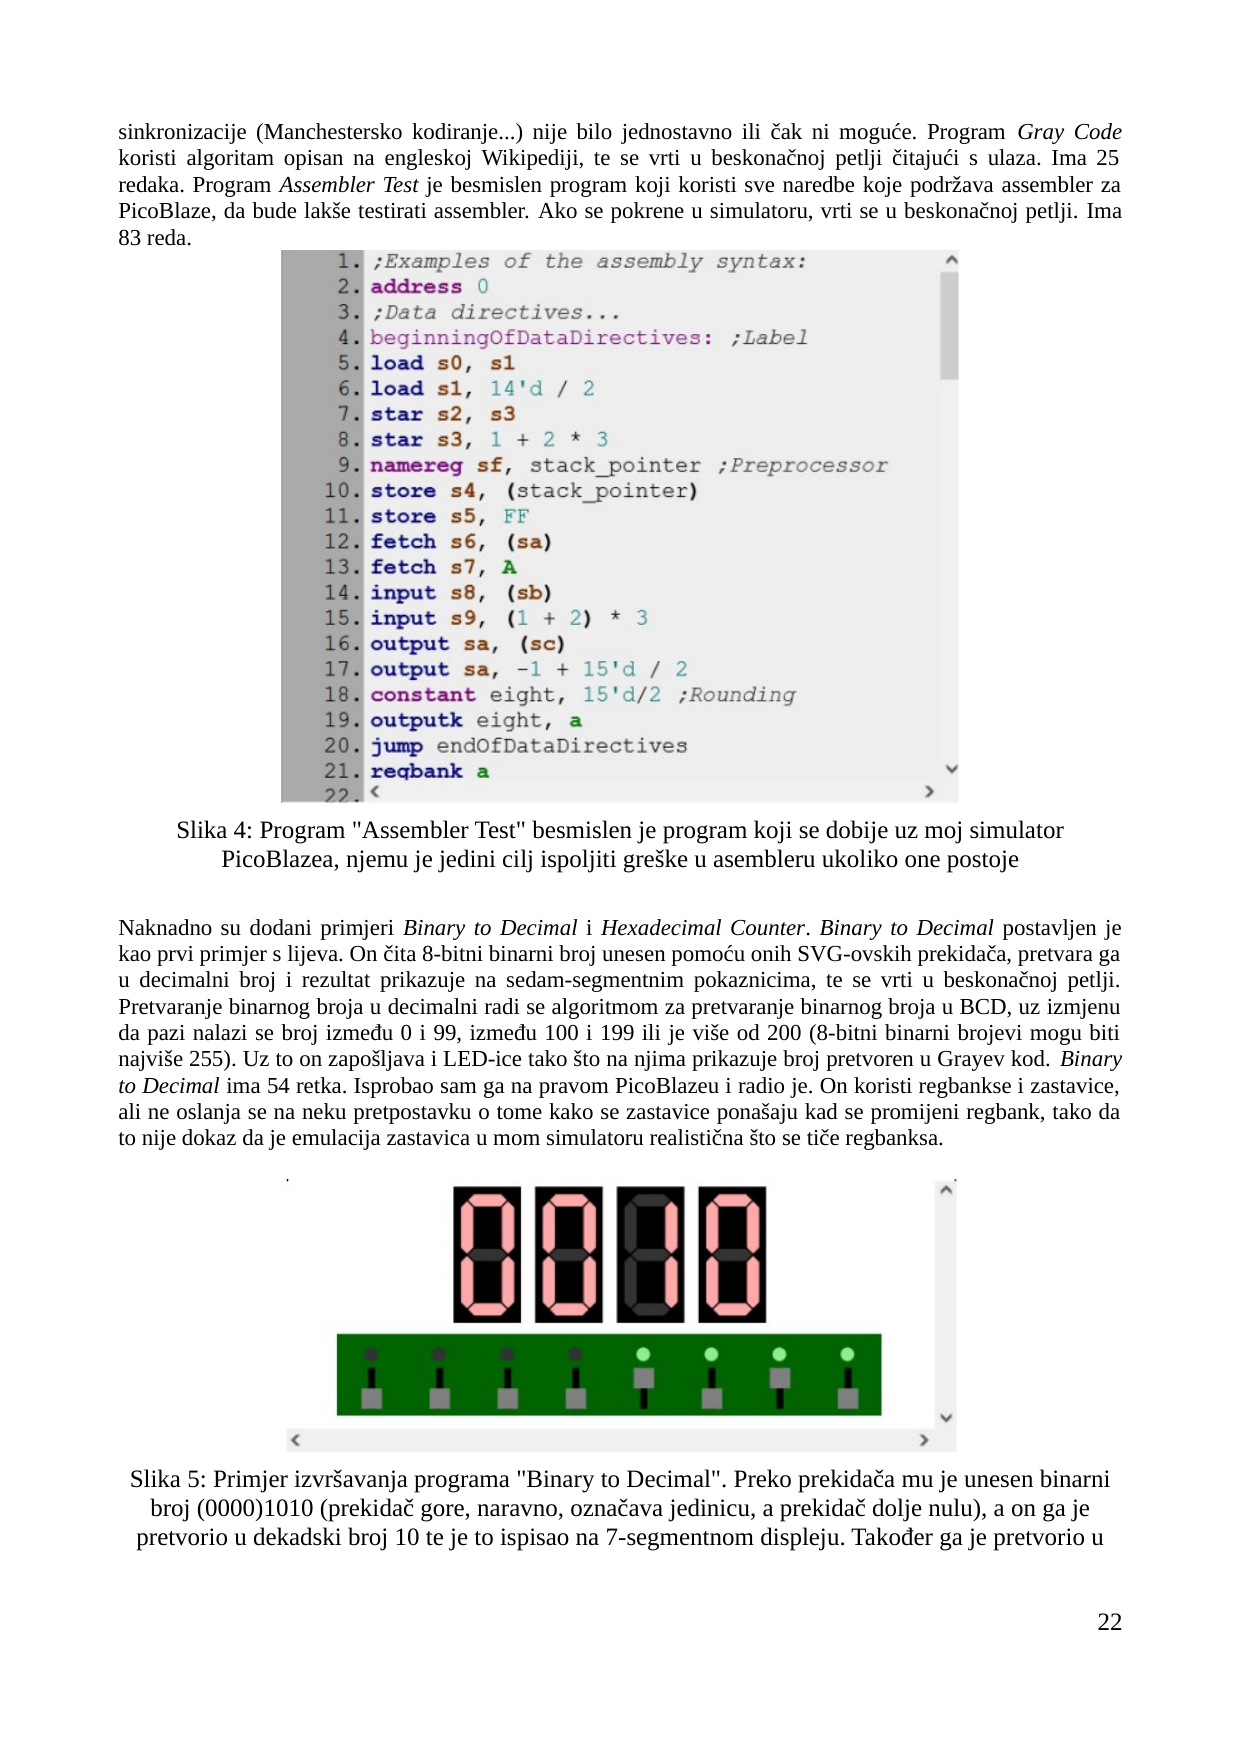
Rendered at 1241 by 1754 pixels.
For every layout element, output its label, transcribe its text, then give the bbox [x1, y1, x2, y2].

text sinkronizacije (Manchestersko kodiranje...) nije bilo jednostavno ili čak ni moguće. Program Gray Code koristi algoritam opisan na engleskoj Wikipediji, te se vrti u beskonačnoj petlji čitajući s ulaza. Ima 25 redaka. Program Assembler Test je besmislen program koji koristi sve naredbe koje podržava assembler za PicoBlaze, da bude lakše testirati assembler. Ako se pokrene u simulatoru, vrti se u beskonačnoj petlji. Ima 83 reda. [118, 118, 1122, 250]
picture [281, 250, 959, 803]
text Slika 4: Program "Assembler Test" besmislen je program koji se dobije uz moj simulator PicoBlazea, njemu je jedini cilj ispoljiti greške u asembleru ukoliko one postoje [118, 815, 1122, 872]
text Slika 5: Primjer izvršavanja programa "Binary to Decimal". Preko prekidača mu je unesen binarni broj (0000)1010 (prekidač gore, naravno, označava jedinicu, a prekidač dolje nulu), a on ga je pretvorio u dekadski broj 10 te je to ispisao na 7-segmentnom displeju. Također ga je pretvorio u [118, 1464, 1122, 1551]
picture [282, 1179, 958, 1452]
text Naknadno su dodani primjeri Binary to Decimal i Hexadecimal Counter. Binary to Decimal postavljen je kao prvi primjer s lijeva. On čita 8-bitni binarni broj unesen pomoću onih SVG-ovskih prekidača, pretvara ga u decimalni broj i rezultat prikazuje na sedam-segmentnim pokaznicima, te se vrti u beskonačnoj petlji. Pretvaranje binarnog broja u decimalni radi se algoritmom za pretvaranje binarnog broja u BCD, uz izmjenu da pazi nalazi se broj između 0 i 99, između 100 i 199 ili je više od 200 (8-bitni binarni brojevi mogu biti najviše 255). Uz to on zapošljava i LED-ice tako što na njima prikazuje broj pretvoren u Grayev kod. Binary to Decimal ima 54 retka. Isprobao sam ga na pravom PicoBlazeu i radio je. On koristi regbankse i zastavice, ali ne oslanja se na neku pretpostavku o tome kako se zastavice ponašaju kad se promijeni regbank, tako da to nije dokaz da je emulacija zastavica u mom simulatoru realistična što se tiče regbanksa. [118, 914, 1122, 1151]
